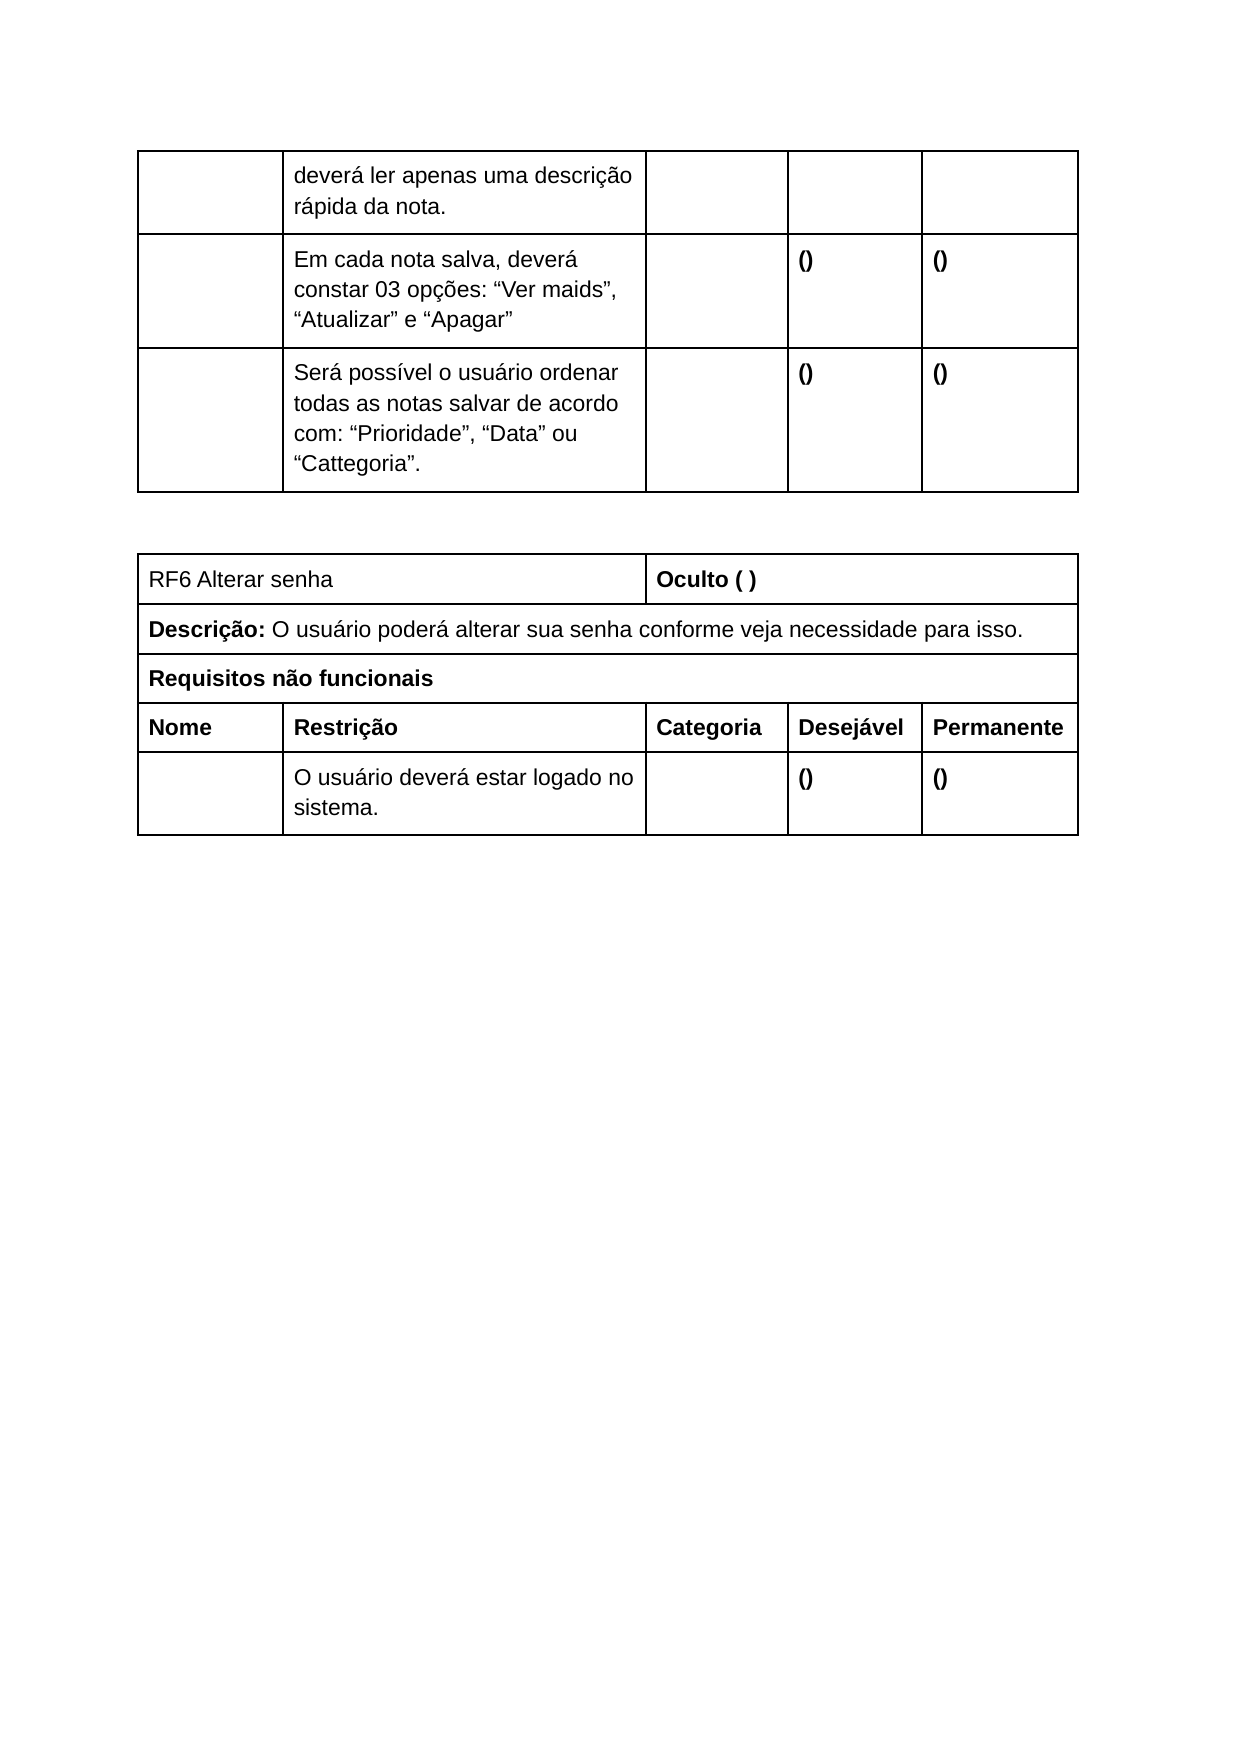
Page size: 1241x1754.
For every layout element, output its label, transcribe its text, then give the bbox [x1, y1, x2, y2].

table_cell [139, 753, 282, 834]
table_cell Restrição [284, 704, 645, 751]
table_cell () [923, 753, 1077, 834]
table_cell Permanente [923, 704, 1077, 751]
table_cell deverá ler apenas uma descrição rápida da nota. [284, 152, 645, 233]
table_cell O usuário deverá estar logado no sistema. [284, 753, 645, 834]
table_header RF6 Alterar senha [139, 555, 645, 603]
table_cell [647, 152, 787, 233]
table_cell Categoria [647, 704, 787, 751]
table_cell [139, 349, 282, 491]
table_cell [647, 235, 787, 347]
table_header Oculto ( ) [647, 555, 1077, 603]
table_cell Nome [139, 704, 282, 751]
table_cell [647, 753, 787, 834]
table_cell [139, 152, 282, 233]
table_cell () [923, 349, 1077, 491]
table_cell Descrição: O usuário poderá alterar sua senha conforme veja necessidade para isso. [139, 605, 1077, 652]
table_cell [647, 349, 787, 491]
table_cell [923, 152, 1077, 233]
table_cell Em cada nota salva, deverá constar 03 opções: “Ver maids”, “Atualizar” e “Apagar” [284, 235, 645, 347]
table_cell () [789, 235, 921, 347]
table_cell [789, 152, 921, 233]
table_cell () [789, 753, 921, 834]
table_cell Será possível o usuário ordenar todas as notas salvar de acordo com: “Prioridade”, “Data” ou “Cattegoria”. [284, 349, 645, 491]
table_cell () [789, 349, 921, 491]
table_cell Requisitos não funcionais [139, 655, 1077, 702]
table_cell Desejável [789, 704, 921, 751]
table_cell () [923, 235, 1077, 347]
table_cell [139, 235, 282, 347]
